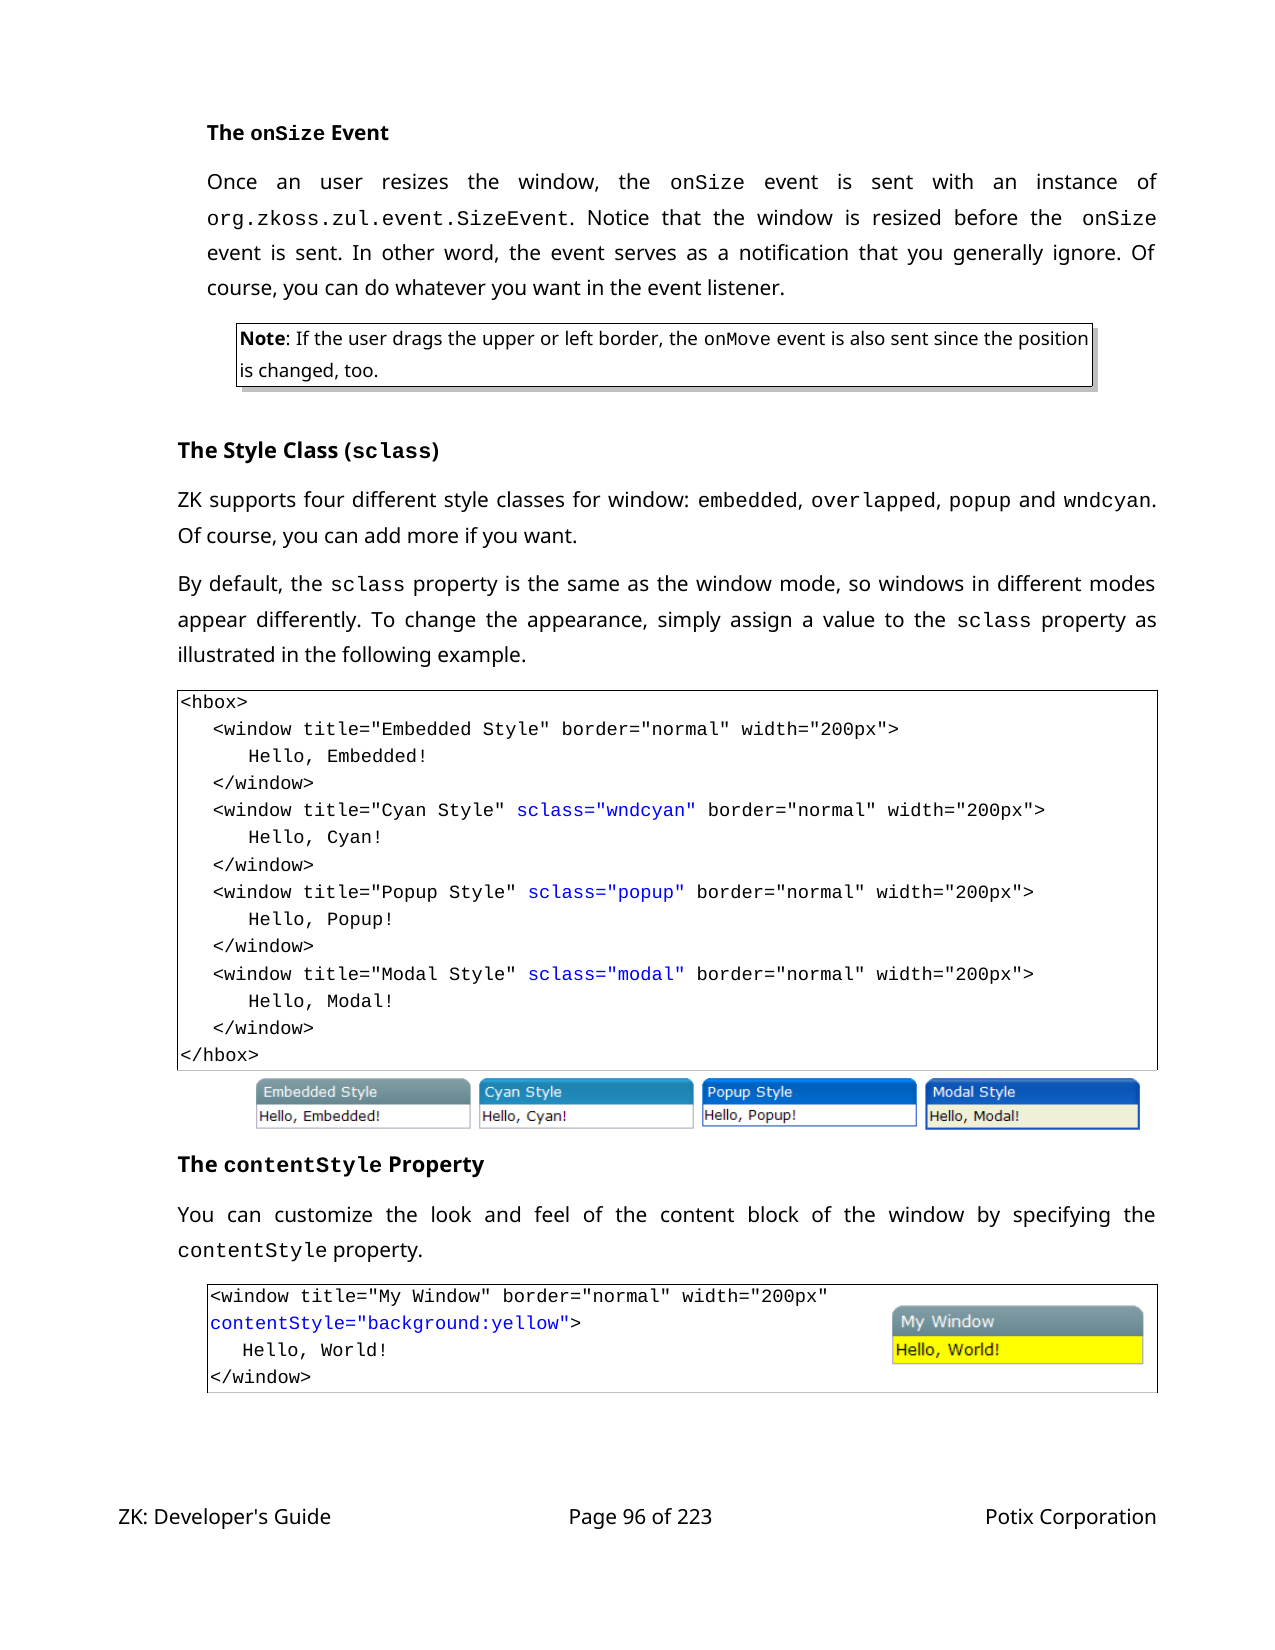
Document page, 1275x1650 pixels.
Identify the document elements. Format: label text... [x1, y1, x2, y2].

text Hello, Popup! [178, 907, 1157, 931]
picture [891, 1303, 1145, 1367]
text Once an user resizes the window, the onSize event is sent with an instance of org.zkoss.zul.event.SizeEvent. Notice that the window is resized before the onSize event is sent. In other word, the event serves as a notification that you generally ignore. Of course, you can do whatever you want in the event listener. [207, 167, 1157, 302]
subtitle The contentStyle Property [177, 1113, 1157, 1179]
subtitle The onSize Event [207, 118, 1157, 147]
picture [255, 1077, 1141, 1132]
text <window title="My Window" border="normal" width="200px" contentStyle="background:yellow"> [208, 1285, 1157, 1335]
text </window> [208, 1365, 1157, 1392]
subtitle The Style Class (sclass) [177, 434, 1157, 464]
text By default, the sclass property is the same as the window mode, so windows in different modes appear differently. To change the appearance, simply assign a value to the sclass property as illustrated in the following example. [177, 569, 1157, 669]
text <window title="Popup Style" sclass="popup" border="normal" width="200px"> [178, 880, 1157, 904]
text Hello, World! [208, 1338, 891, 1362]
text <hbox> [178, 691, 1157, 714]
text </window> [178, 853, 1157, 877]
text <window title="Cyan Style" sclass="wndcyan" border="normal" width="200px"> [178, 798, 1157, 822]
text Hello, Embedded! [178, 744, 1157, 768]
text </hbox> [178, 1043, 1157, 1070]
text Hello, Modal! [178, 988, 1157, 1013]
text [1145, 1338, 1157, 1362]
text </window> [178, 934, 1157, 958]
text ZK supports four different style classes for window: embedded, overlapped, popup and wndcyan. Of course, you can add more if you want. [177, 485, 1157, 549]
text </window> [178, 1016, 1157, 1040]
text <window title="Modal Style" sclass="modal" border="normal" width="200px"> [178, 961, 1157, 986]
text You can customize the look and feel of the content block of the window by specifying the contentStyle property. [177, 1200, 1157, 1264]
text Hello, Cyan! [178, 825, 1157, 850]
text </window> [178, 771, 1157, 795]
text <window title="Embedded Style" border="normal" width="200px"> [178, 717, 1157, 741]
text Note: If the user drags the upper or left border, the onMove event is also sent since the position is changed, too. [237, 324, 1092, 386]
